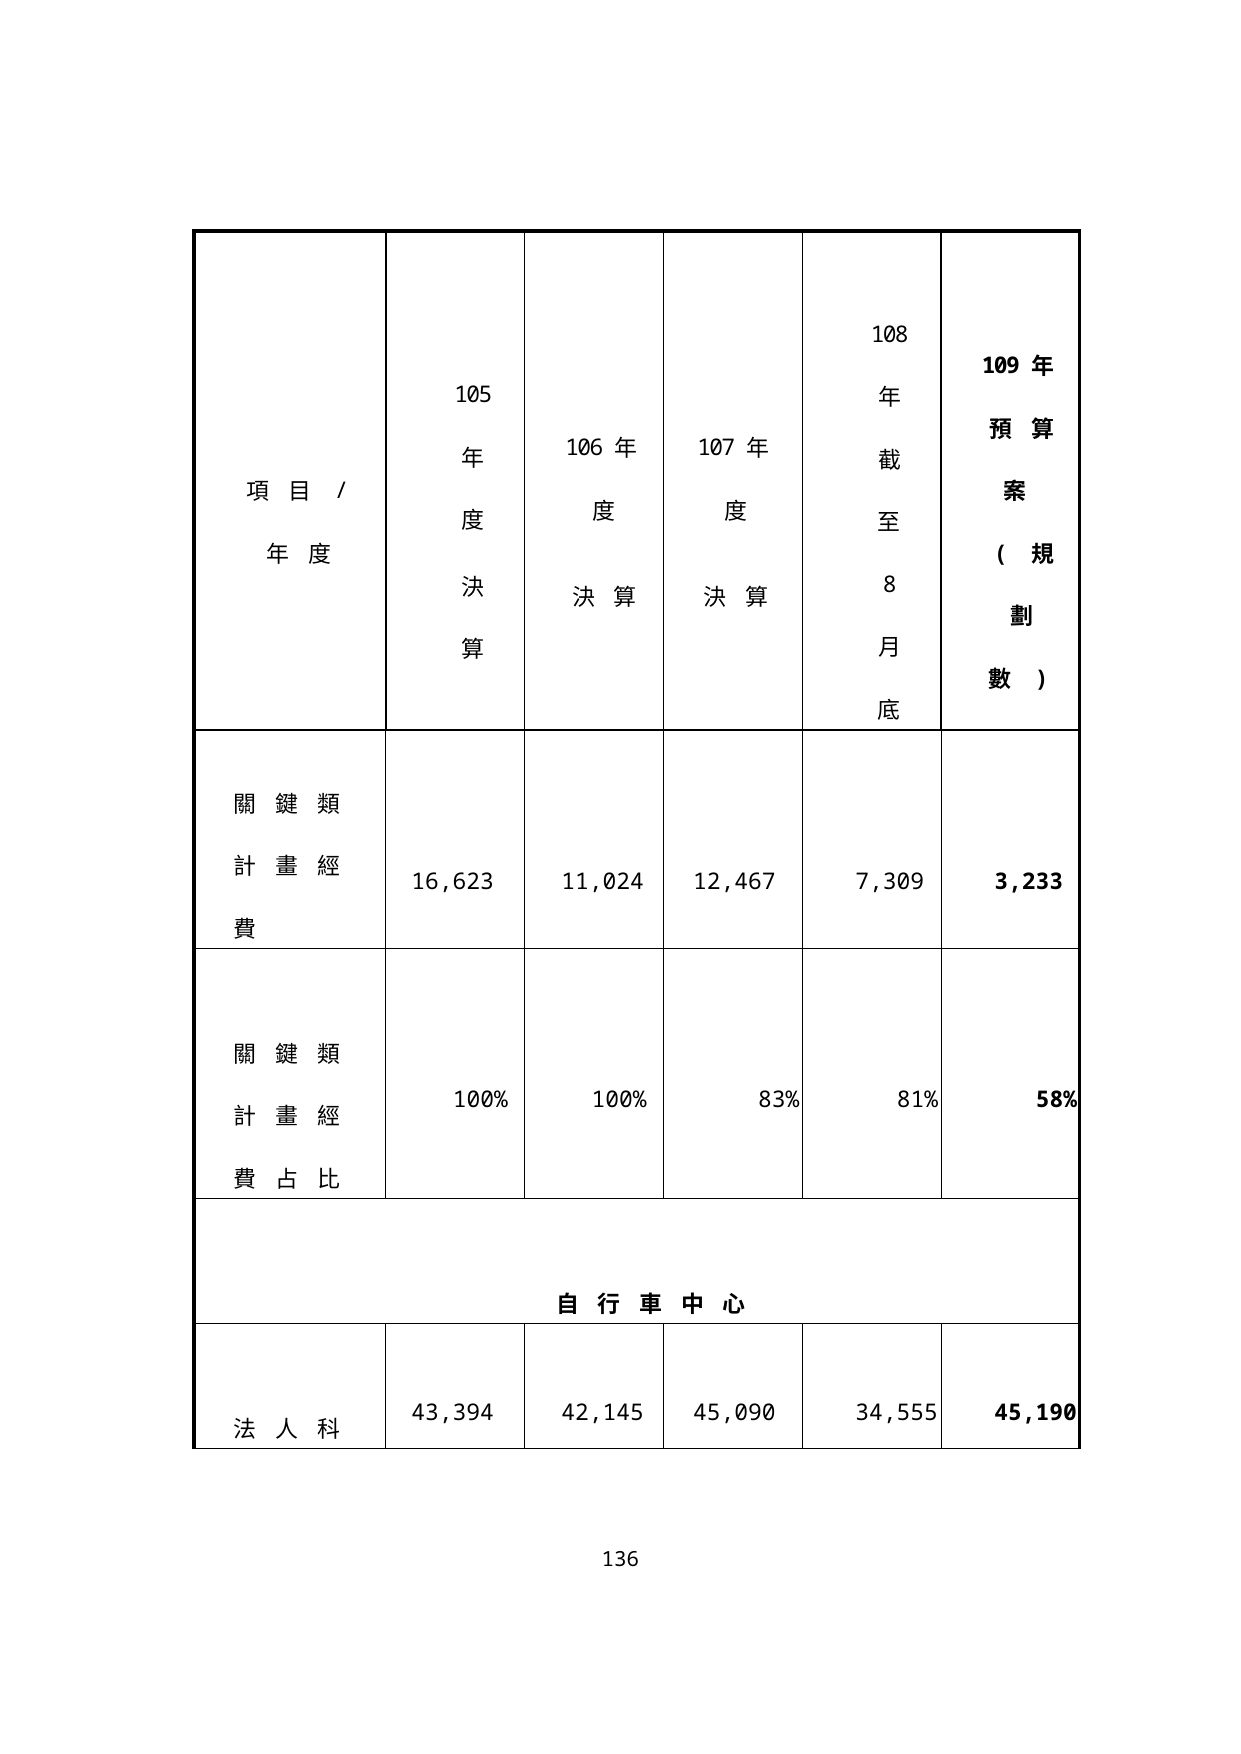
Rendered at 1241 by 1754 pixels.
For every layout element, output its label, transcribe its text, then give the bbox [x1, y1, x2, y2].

table_cell 16,623 [386, 731, 524, 948]
table_header 106年度 決算 [525, 233, 663, 729]
table_cell 12,467 [664, 731, 802, 948]
table_header 109年預算案(規劃數) [942, 233, 1078, 729]
table_header 108年截至 8月底 [803, 233, 940, 729]
table_cell 7,309 [803, 731, 941, 948]
table_header 項目/年度 [196, 233, 385, 729]
table_cell 81% [803, 949, 941, 1198]
table_cell 關鍵類計畫經費占比 [196, 949, 385, 1198]
table_cell 法人科 [196, 1324, 385, 1448]
table_cell 45,090 [664, 1324, 802, 1448]
table_cell 100% [386, 949, 524, 1198]
table_cell 58% [942, 949, 1078, 1198]
table_cell 關鍵類計畫經費 [196, 731, 385, 948]
table_header 105年度 決算 [387, 233, 524, 729]
table_header 107年度 決算 [664, 233, 802, 729]
table_cell 45,190 [942, 1324, 1078, 1448]
table_cell 43,394 [386, 1324, 524, 1448]
table_cell 34,555 [803, 1324, 941, 1448]
table_cell 11,024 [525, 731, 663, 948]
table_cell 100% [525, 949, 663, 1198]
table_cell 83% [664, 949, 802, 1198]
table_cell 3,233 [942, 731, 1078, 948]
table_cell 42,145 [525, 1324, 663, 1448]
table_cell 自行車中心 [196, 1199, 1078, 1323]
